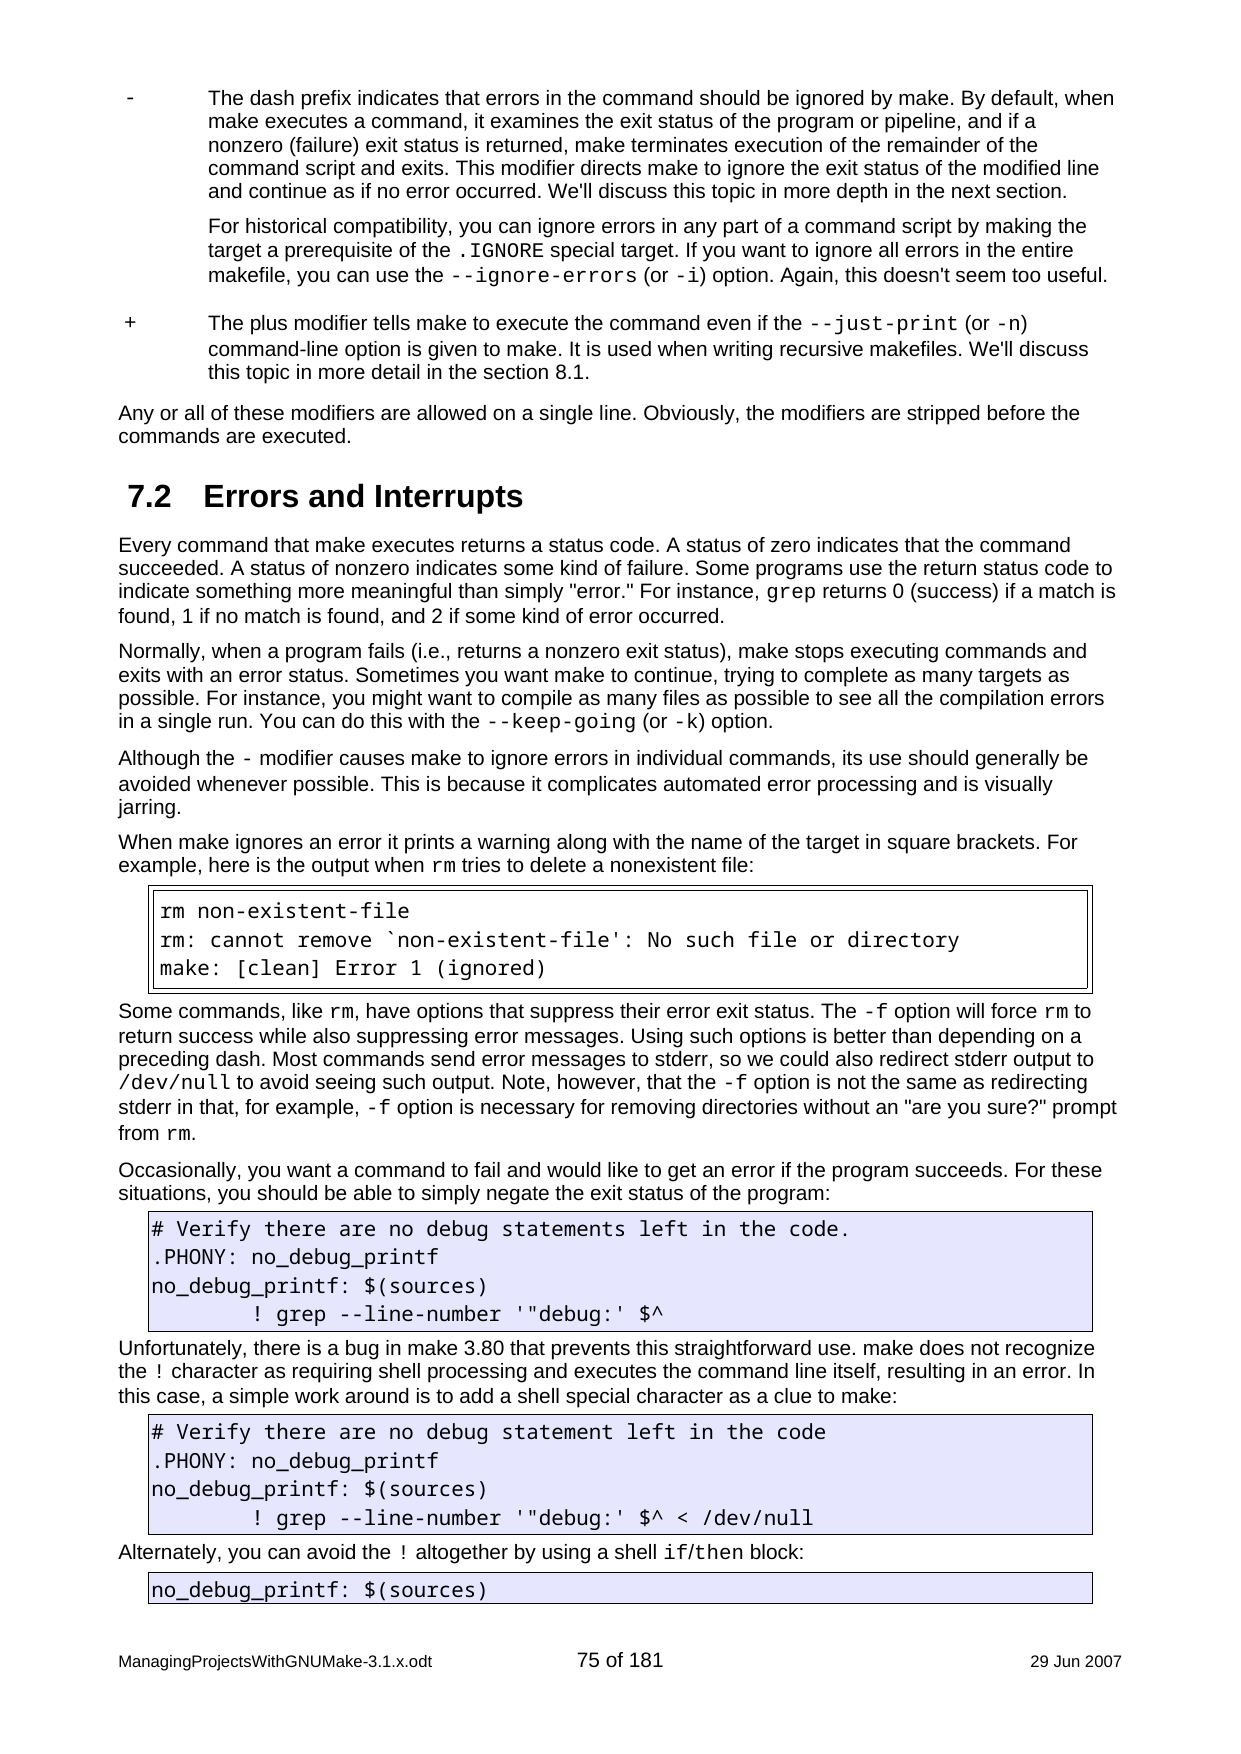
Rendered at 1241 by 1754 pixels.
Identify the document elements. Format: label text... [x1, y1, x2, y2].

text ! grep --line-number '"debug:' $^ [149, 1296, 1092, 1331]
text When make ignores an error it prints a warning along with the name of the target in square brackets. For example, here is the output when rm tries to delete a nonexistent file: [118, 831, 1122, 879]
text # Verify there are no debug statement left in the code [149, 1415, 1092, 1443]
text Any or all of these modifiers are allowed on a single line. Obviously, the modifiers are stripped before the commands are executed. [118, 401, 1122, 448]
text .PHONY: no_debug_printf [149, 1239, 1092, 1268]
text no_debug_printf: $(sources) [149, 1573, 1092, 1603]
table_cell + [118, 300, 202, 395]
text make: [clean] Error 1 (ignored) [149, 942, 1092, 993]
text Although the - modifier causes make to ignore errors in individual commands, its use should generally be avoided whenever possible. This is because it complicates automated error processing and is visually jarring. [118, 747, 1122, 818]
table_cell The plus modifier tells make to execute the command even if the --just-print (or -n) command-line option is given to make. It is used when writing recursive makefiles. We'll discuss this topic in more detail in the section 8.1. [202, 300, 1122, 395]
text Some commands, like rm, have options that suppress their error exit status. The -f option will force rm to return success while also suppressing error messages. Using such options is better than depending on a preceding dash. Most commands send error messages to stderr, so we could also redirect stderr output to /dev/null to avoid seeing such output. Note, however, that the -f option is not the same as redirecting stderr in that, for example, -f option is necessary for removing directories without an "are you sure?" prompt from rm. [118, 999, 1122, 1146]
text ! grep --line-number '"debug:' $^ < /dev/null [149, 1500, 1092, 1534]
text no_debug_printf: $(sources) [149, 1471, 1092, 1500]
text rm non-existent-file [149, 886, 1092, 913]
text Normally, when a program fails (i.e., returns a nonzero exit status), make stops executing commands and exits with an error status. Sometimes you want make to continue, trying to complete as many targets as possible. For instance, you might want to compile as many files as possible to see all the compilation errors in a single run. You can do this with the --keep-going (or -k) option. [118, 640, 1122, 735]
table_cell The dash prefix indicates that errors in the command should be ignored by make. By default, when make executes a command, it examines the exit status of the program or pipeline, and if a nonzero (failure) exit status is returned, make terminates execution of the remainder of the command script and exits. This modifier directs make to ignore the exit status of the modified line and continue as if no error occurred. We'll discuss this topic in more depth in the next section. For historical compatibility, you can ignore errors in any part of a command script by making the target a prerequisite of the .IGNORE special target. If you want to ignore all errors in the entire makefile, you can use the --ignore-errors (or -i) option. Again, this doesn't seem too useful. [202, 75, 1122, 300]
text Alternately, you can avoid the ! altogether by using a shell if/then block: [118, 1540, 1122, 1566]
text no_debug_printf: $(sources) [149, 1268, 1092, 1296]
text rm: cannot remove `non-existent-file': No such file or directory [154, 913, 1087, 942]
text # Verify there are no debug statements left in the code. [149, 1212, 1092, 1239]
text Every command that make executes returns a status code. A status of zero indicates that the command succeeded. A status of nonzero indicates some kind of failure. Some programs use the return status code to indicate something more meaningful than simply "error." For instance, grep returns 0 (success) if a match is found, 1 if no match is found, and 2 if some kind of error occurred. [118, 533, 1122, 628]
text .PHONY: no_debug_printf [149, 1443, 1092, 1471]
text Occasionally, you want a command to fail and would like to get an error if the program succeeds. For these situations, you should be able to simply negate the exit status of the program: [118, 1158, 1122, 1205]
text Unfortunately, there is a bug in make 3.80 that prevents this straightforward use. make does not recognize the ! character as requiring shell processing and executes the command line itself, resulting in an error. In this case, a simple work around is to add a shell special character as a clue to make: [118, 1337, 1122, 1408]
subtitle Errors and Interrupts [118, 479, 1122, 515]
table_cell - [118, 75, 202, 300]
